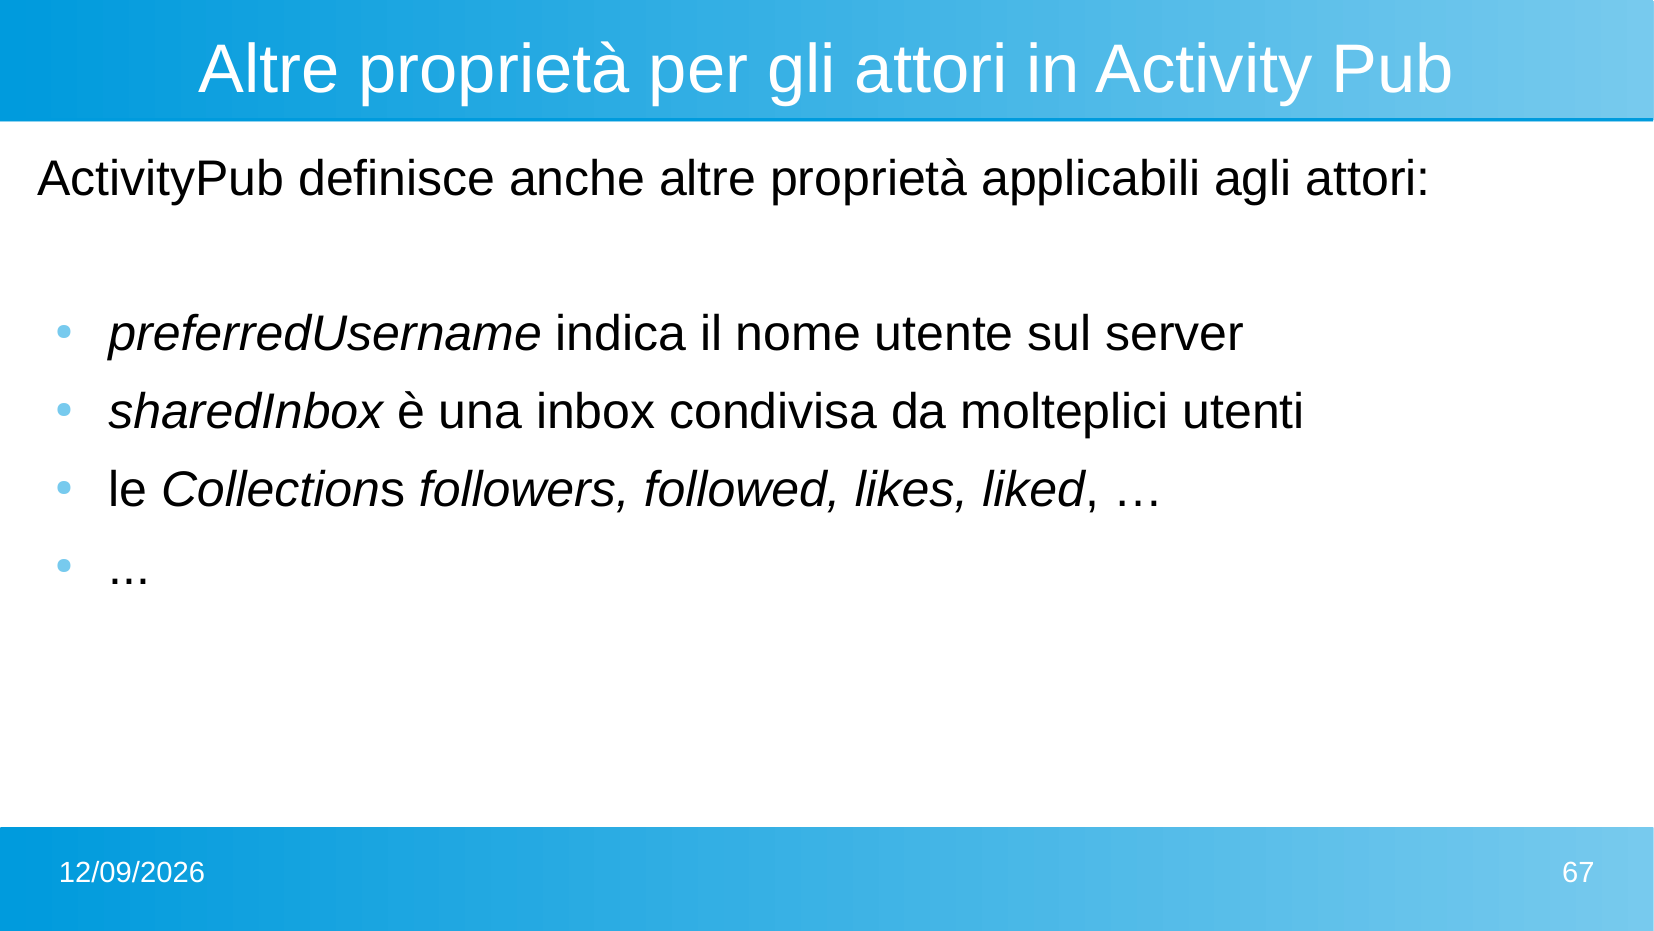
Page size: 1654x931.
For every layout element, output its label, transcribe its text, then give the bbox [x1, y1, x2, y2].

title Altre proprietà per gli attori in Activity Pub [59, 29, 1595, 108]
list ActivityPub definisce anche altre proprietà applicabili agli attori: preferredUsername indica il nome utente sul server sharedInbox è una inbox condivisa da molteplici utenti le Collections followers, followed, likes, liked, … ... [37, 150, 1629, 301]
